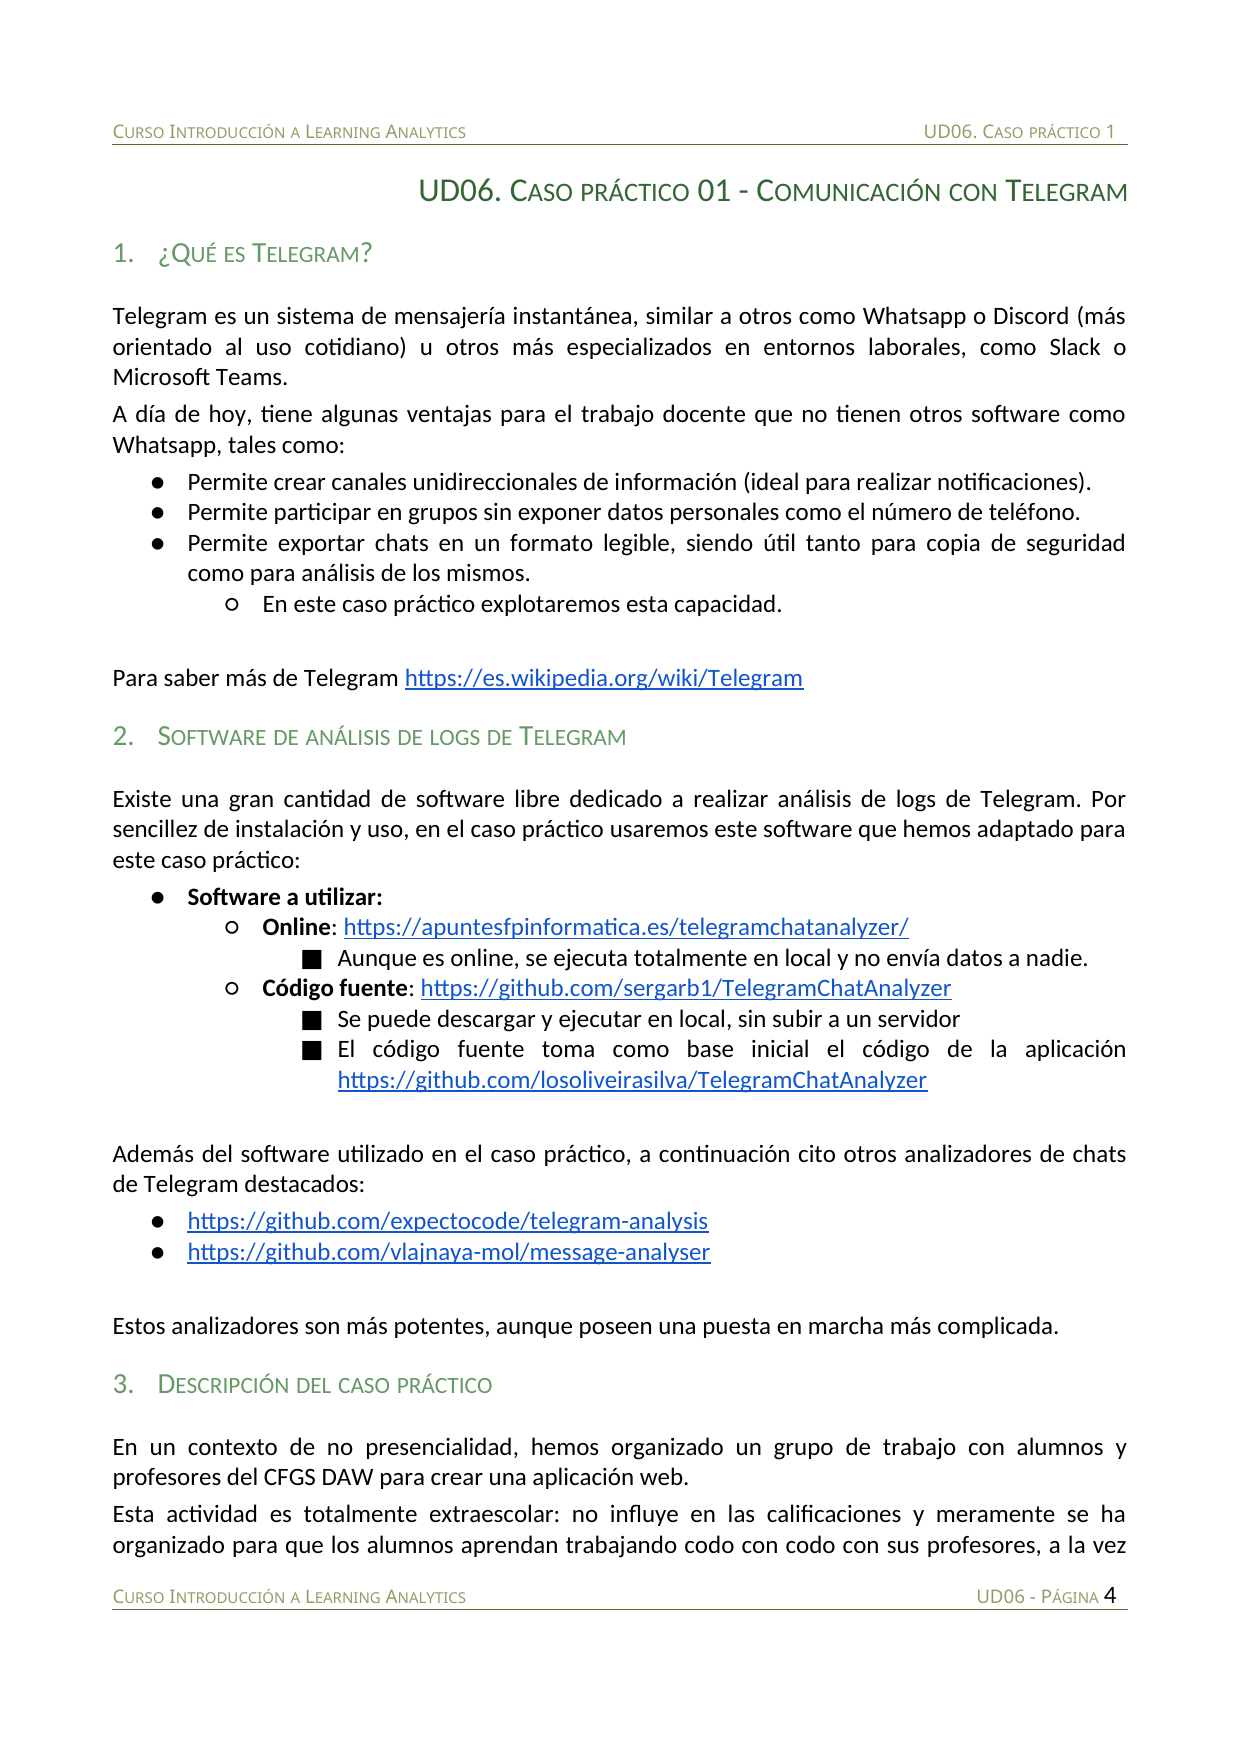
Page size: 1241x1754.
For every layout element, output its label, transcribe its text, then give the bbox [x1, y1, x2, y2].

list Permite exportar chats en un formato legible, siendo útil tanto para copia de seguridad como para análisis de los mismos. [150, 527, 1128, 588]
list Permite crear canales unidireccionales de información (ideal para realizar notificaciones). [150, 466, 1128, 496]
list https://github.com/expectocode/telegram-analysis [150, 1206, 1128, 1236]
text A día de hoy, tiene algunas ventajas para el trabajo docente que no tienen otros software como Whatsapp, tales como: [112, 398, 1128, 459]
text UD06. Caso práctico 01 - Comunicación con Telegram [112, 169, 1128, 210]
list El código fuente toma como base inicial el código de la aplicación https://github.com/losoliveirasilva/TelegramChatAnalyzer [300, 1033, 1128, 1094]
text Además del software utilizado en el caso práctico, a continuación cito otros analizadores de chats de Telegram destacados: [112, 1138, 1128, 1199]
text En un contexto de no presencialidad, hemos organizado un grupo de trabajo con alumnos y profesores del CFGS DAW para crear una aplicación web. [112, 1431, 1128, 1492]
text Existe una gran cantidad de software libre dedicado a realizar análisis de logs de Telegram. Por sencillez de instalación y uso, en el caso práctico usaremos este software que hemos adaptado para este caso práctico: [112, 783, 1128, 874]
list Se puede descargar y ejecutar en local, sin subir a un servidor [300, 1003, 1128, 1033]
text Telegram es un sistema de mensajería instantánea, similar a otros como Whatsapp o Discord (más orientado al uso cotidiano) u otros más especializados en entornos laborales, como Slack o Microsoft Teams. [112, 300, 1128, 392]
list Aunque es online, se ejecuta totalmente en local y no envía datos a nadie. [300, 942, 1128, 972]
text Para saber más de Telegram https://es.wikipedia.org/wiki/Telegram [112, 662, 1128, 692]
list Código fuente: https://github.com/sergarb1/TelegramChatAnalyzer [225, 972, 1128, 1003]
text Estos analizadores son más potentes, aunque poseen una puesta en marcha más complicada. [112, 1310, 1128, 1341]
list En este caso práctico explotaremos esta capacidad. [225, 588, 1128, 618]
list Permite participar en grupos sin exponer datos personales como el número de teléfono. [150, 496, 1128, 527]
subtitle Descripción del caso práctico [112, 1365, 1128, 1401]
list Online: https://apuntesfpinformatica.es/telegramchatanalyzer/ [225, 911, 1128, 942]
list Software a utilizar: [150, 881, 1128, 911]
list https://github.com/vlajnaya-mol/message-analyser [150, 1236, 1128, 1267]
subtitle ¿Qué es Telegram? [112, 234, 1128, 270]
text Esta actividad es totalmente extraescolar: no influye en las calificaciones y meramente se ha organizado para que los alumnos aprendan trabajando codo con codo con sus profesores, a la vez [112, 1498, 1128, 1559]
subtitle Software de análisis de logs de Telegram [112, 717, 1128, 753]
